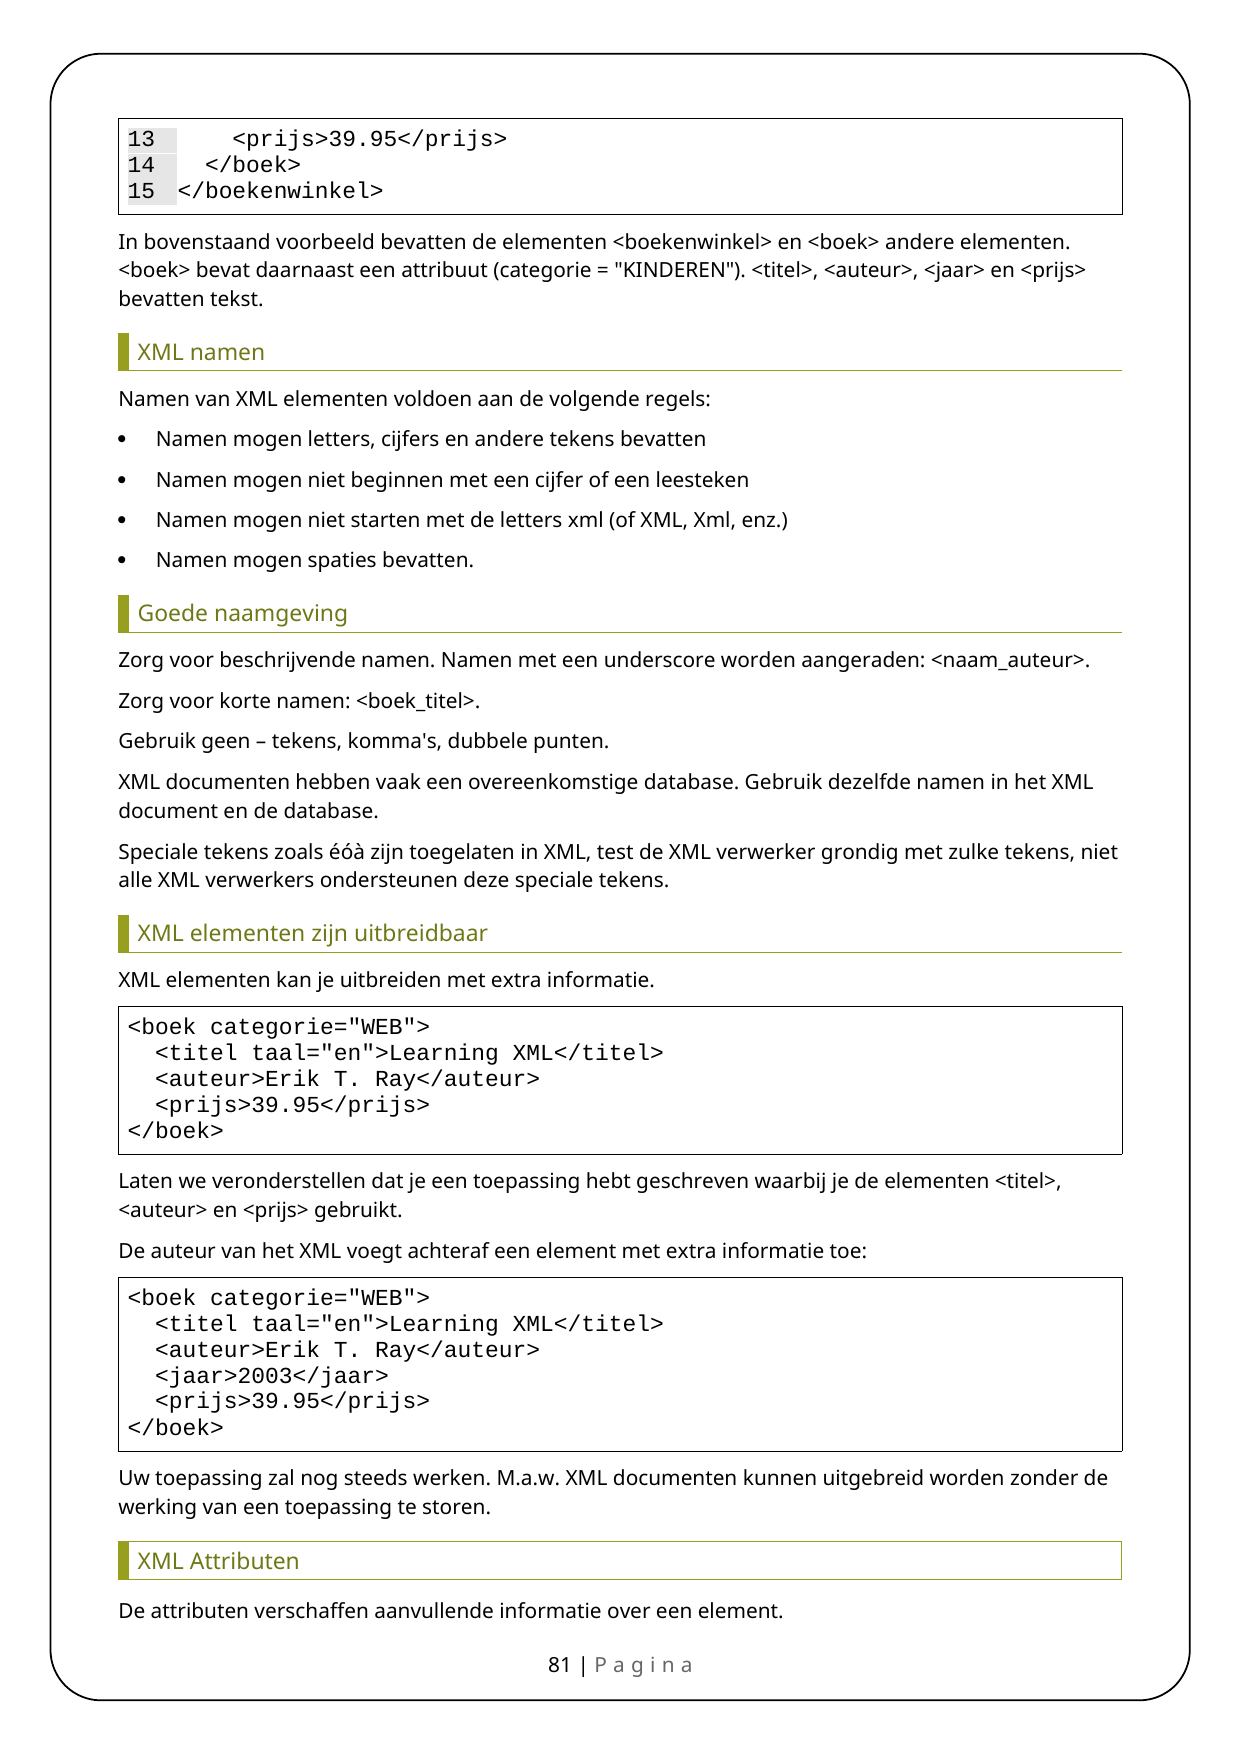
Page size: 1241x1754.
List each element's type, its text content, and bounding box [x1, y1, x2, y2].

text Speciale tekens zoals éóà zijn toegelaten in XML, test de XML verwerker grondig met zulke tekens, niet alle XML verwerkers ondersteunen deze speciale tekens. [118, 837, 1122, 894]
text Namen van XML elementen voldoen aan de volgende regels: [118, 384, 1122, 412]
text <boek categorie="WEB"> [119, 1007, 1122, 1032]
text <titel taal="en">Learning XML</titel> [119, 1032, 1122, 1058]
list Namen mogen niet beginnen met een cijfer of een leesteken [118, 465, 1122, 493]
text Laten we veronderstellen dat je een toepassing hebt geschreven waarbij je de elementen <titel>, <auteur> en <prijs> gebruikt. [118, 1167, 1122, 1223]
text De attributen verschaffen aanvullende informatie over een element. [118, 1597, 1122, 1625]
text Uw toepassing zal nog steeds werken. M.a.w. XML documenten kunnen uitgebreid worden zonder de werking van een toepassing te storen. [118, 1463, 1122, 1520]
text </boek> [119, 1406, 1122, 1451]
text <titel taal="en">Learning XML</titel> [119, 1303, 1122, 1329]
text <auteur>Erik T. Ray</auteur> [119, 1058, 1122, 1084]
text Zorg voor korte namen: <boek_titel>. [118, 686, 1122, 714]
text </boek> [119, 1109, 1122, 1154]
text <auteur>Erik T. Ray</auteur> [119, 1329, 1122, 1354]
subtitle XML elementen zijn uitbreidbaar [118, 914, 1122, 952]
subtitle XML namen [129, 333, 1122, 370]
text XML documenten hebben vaak een overeenkomstige database. Gebruik dezelfde namen in het XML document en de database. [118, 767, 1122, 824]
text De auteur van het XML voegt achteraf een element met extra informatie toe: [118, 1236, 1122, 1264]
text <boek categorie="WEB"> [119, 1278, 1122, 1303]
subtitle XML Attributen [129, 1542, 1121, 1579]
subtitle Goede naamgeving [118, 594, 1122, 632]
list Namen mogen spaties bevatten. [118, 545, 1122, 574]
list <prijs>39.95</prijs> [119, 119, 1122, 144]
text <prijs>39.95</prijs> [119, 1381, 1122, 1406]
list Namen mogen letters, cijfers en andere tekens bevatten [118, 424, 1122, 453]
list </boekenwinkel> [119, 170, 1122, 214]
list Namen mogen niet starten met de letters xml (of XML, Xml, enz.) [118, 505, 1122, 533]
text XML elementen kan je uitbreiden met extra informatie. [118, 965, 1122, 993]
text <jaar>2003</jaar> [119, 1354, 1122, 1381]
list </boek> [119, 144, 1122, 170]
text Zorg voor beschrijvende namen. Namen met een underscore worden aangeraden: <naam_auteur>. [118, 645, 1122, 673]
text <prijs>39.95</prijs> [119, 1084, 1122, 1109]
text In bovenstaand voorbeeld bevatten de elementen <boekenwinkel> en <boek> andere elementen. <boek> bevat daarnaast een attribuut (categorie = "KINDEREN"). <titel>, <auteur>, <jaar> en <prijs> bevatten tekst. [118, 227, 1122, 312]
text Gebruik geen – tekens, komma's, dubbele punten. [118, 727, 1122, 755]
